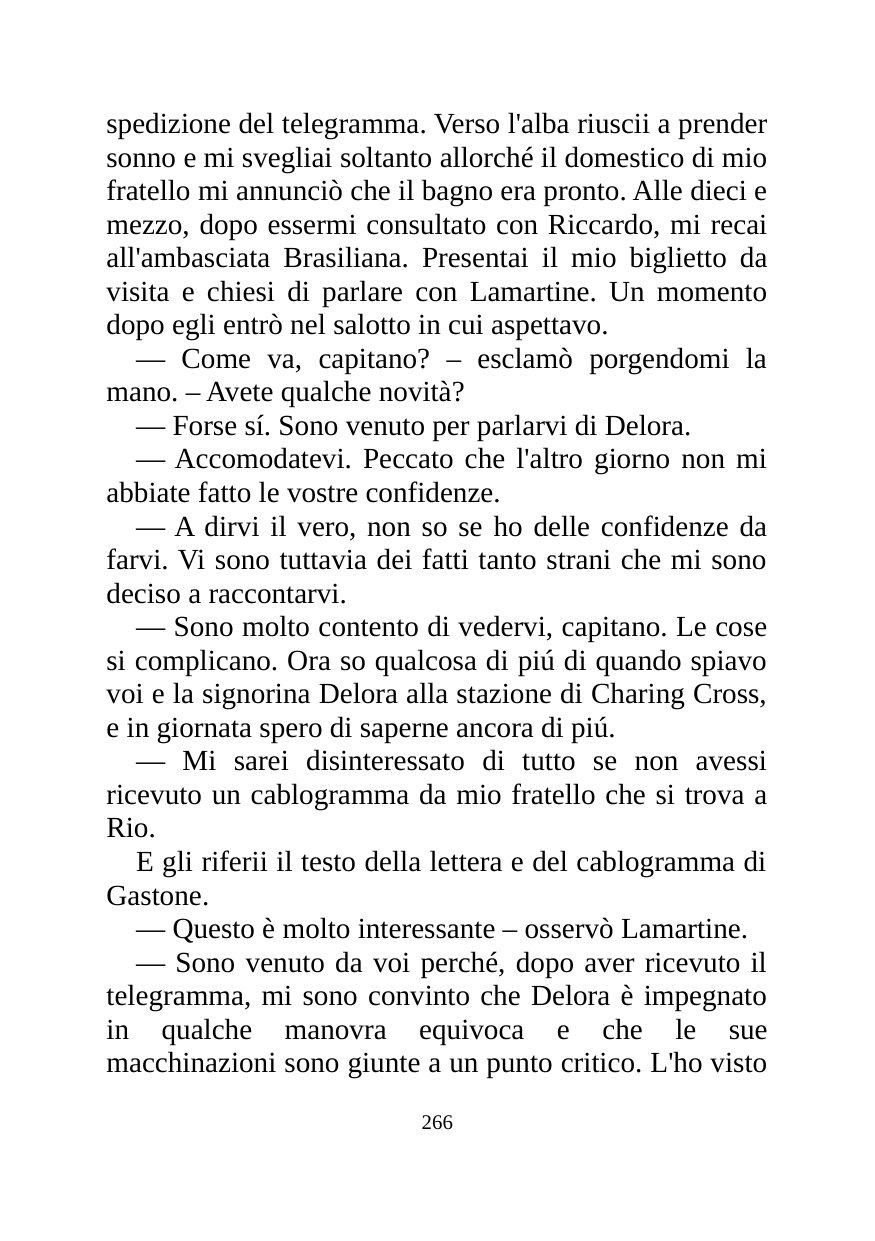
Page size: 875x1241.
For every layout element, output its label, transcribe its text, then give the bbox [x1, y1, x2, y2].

text — Sono venuto da voi perché, dopo aver ricevuto il telegramma, mi sono convinto che Delora è impegnato in qualche manovra equivoca e che le sue macchinazioni sono giunte a un punto critico. L'ho visto [106, 945, 768, 1079]
text — A dirvi il vero, non so se ho delle confidenze da farvi. Vi sono tuttavia dei fatti tanto strani che mi sono deciso a raccontarvi. [106, 509, 768, 609]
text — Forse sí. Sono venuto per parlarvi di Delora. [106, 408, 768, 442]
text — Come va, capitano? – esclamò porgendomi la mano. – Avete qualche novità? [106, 341, 768, 408]
text — Questo è molto interessante – osservò Lamartine. [106, 911, 768, 945]
text spedizione del telegramma. Verso l'alba riuscii a prender sonno e mi svegliai soltanto allorché il domestico di mio fratello mi annunciò che il bagno era pronto. Alle dieci e mezzo, dopo essermi consultato con Riccardo, mi recai all'ambasciata Brasiliana. Presentai il mio biglietto da visita e chiesi di parlare con Lamartine. Un momento dopo egli entrò nel salotto in cui aspettavo. [106, 106, 768, 341]
text — Accomodatevi. Peccato che l'altro giorno non mi abbiate fatto le vostre confidenze. [106, 442, 768, 509]
text — Mi sarei disinteressato di tutto se non avessi ricevuto un cablogramma da mio fratello che si trova a Rio. [106, 743, 768, 844]
text E gli riferii il testo della lettera e del cablogramma di Gastone. [106, 844, 768, 911]
text — Sono molto contento di vedervi, capitano. Le cose si complicano. Ora so qualcosa di piú di quando spiavo voi e la signorina Delora alla stazione di Charing Cross, e in giornata spero di saperne ancora di piú. [106, 609, 768, 743]
